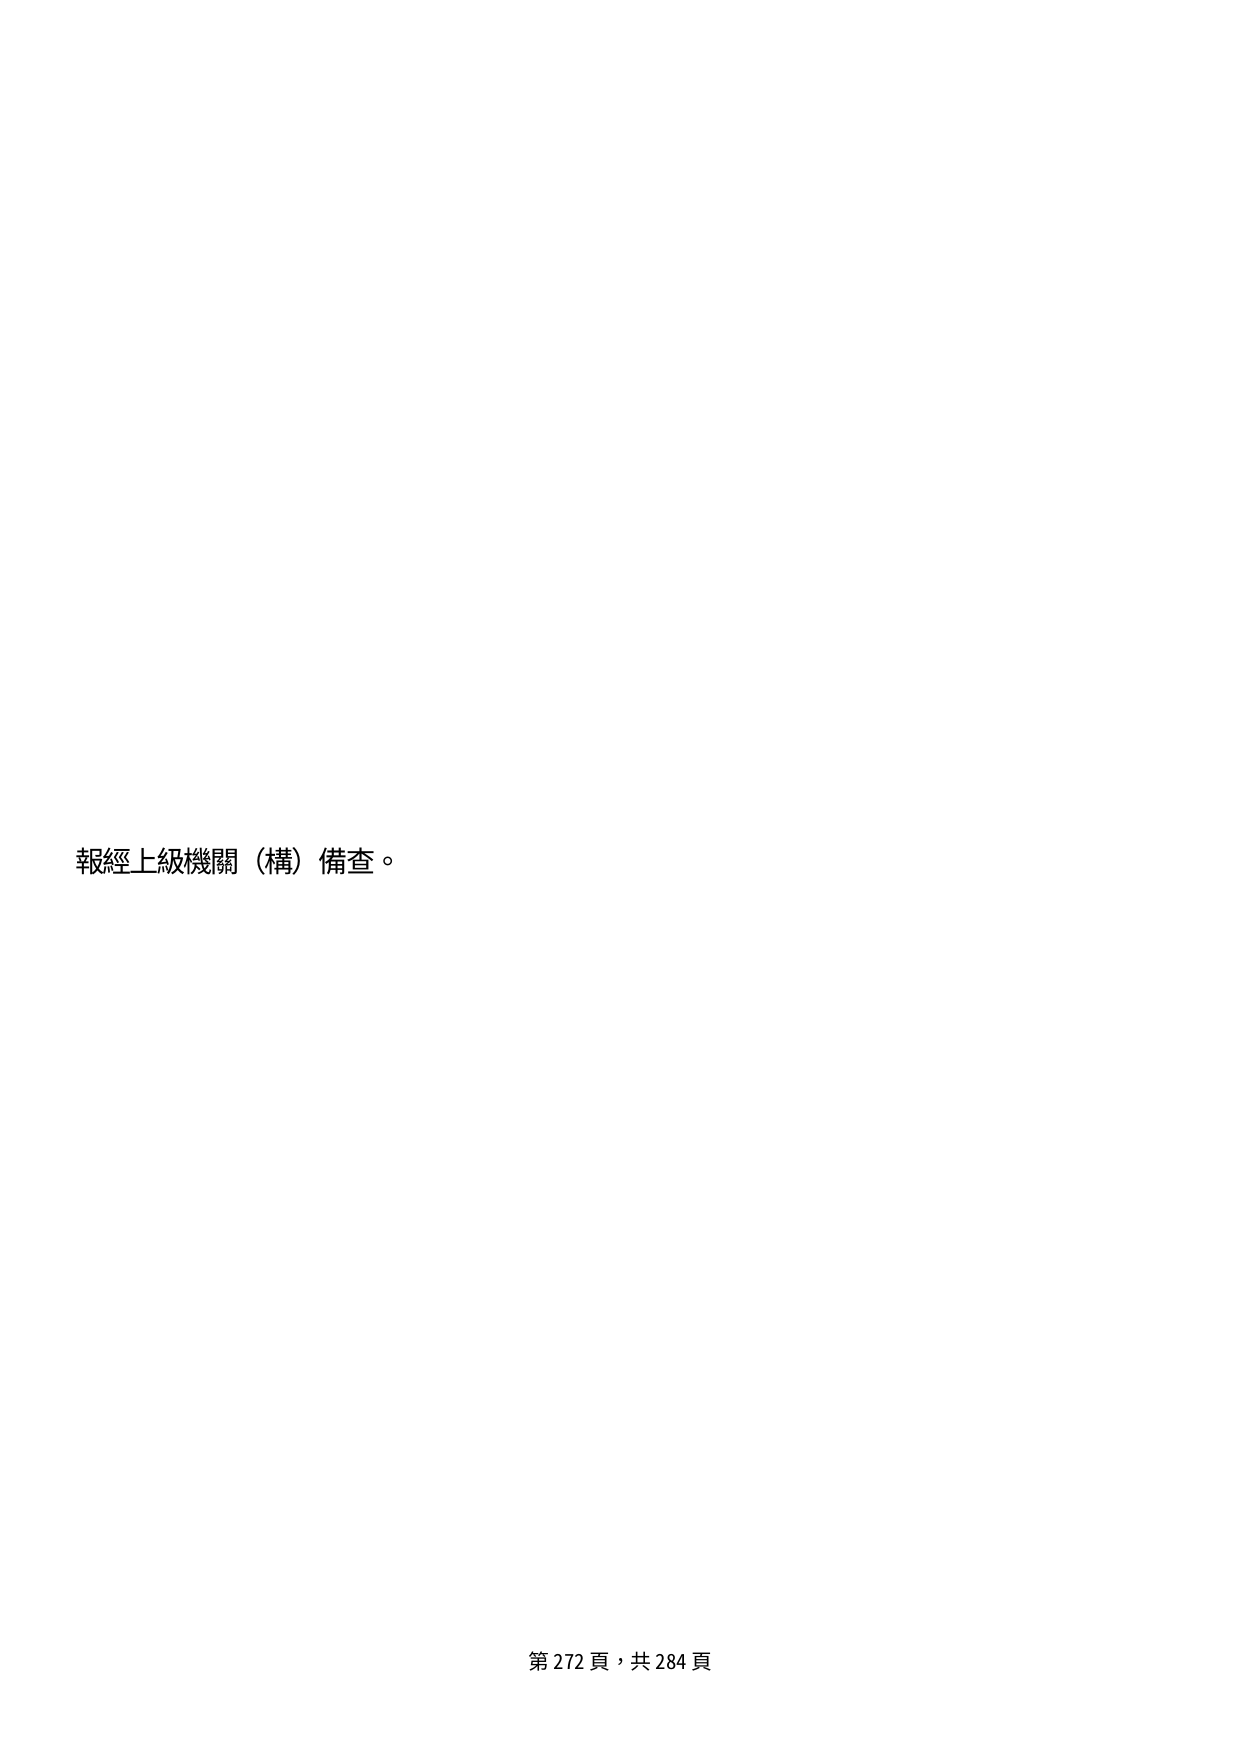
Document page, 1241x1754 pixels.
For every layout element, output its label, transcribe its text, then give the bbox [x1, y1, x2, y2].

list 報經上級機關（構）備查。 [9, 818, 1165, 880]
